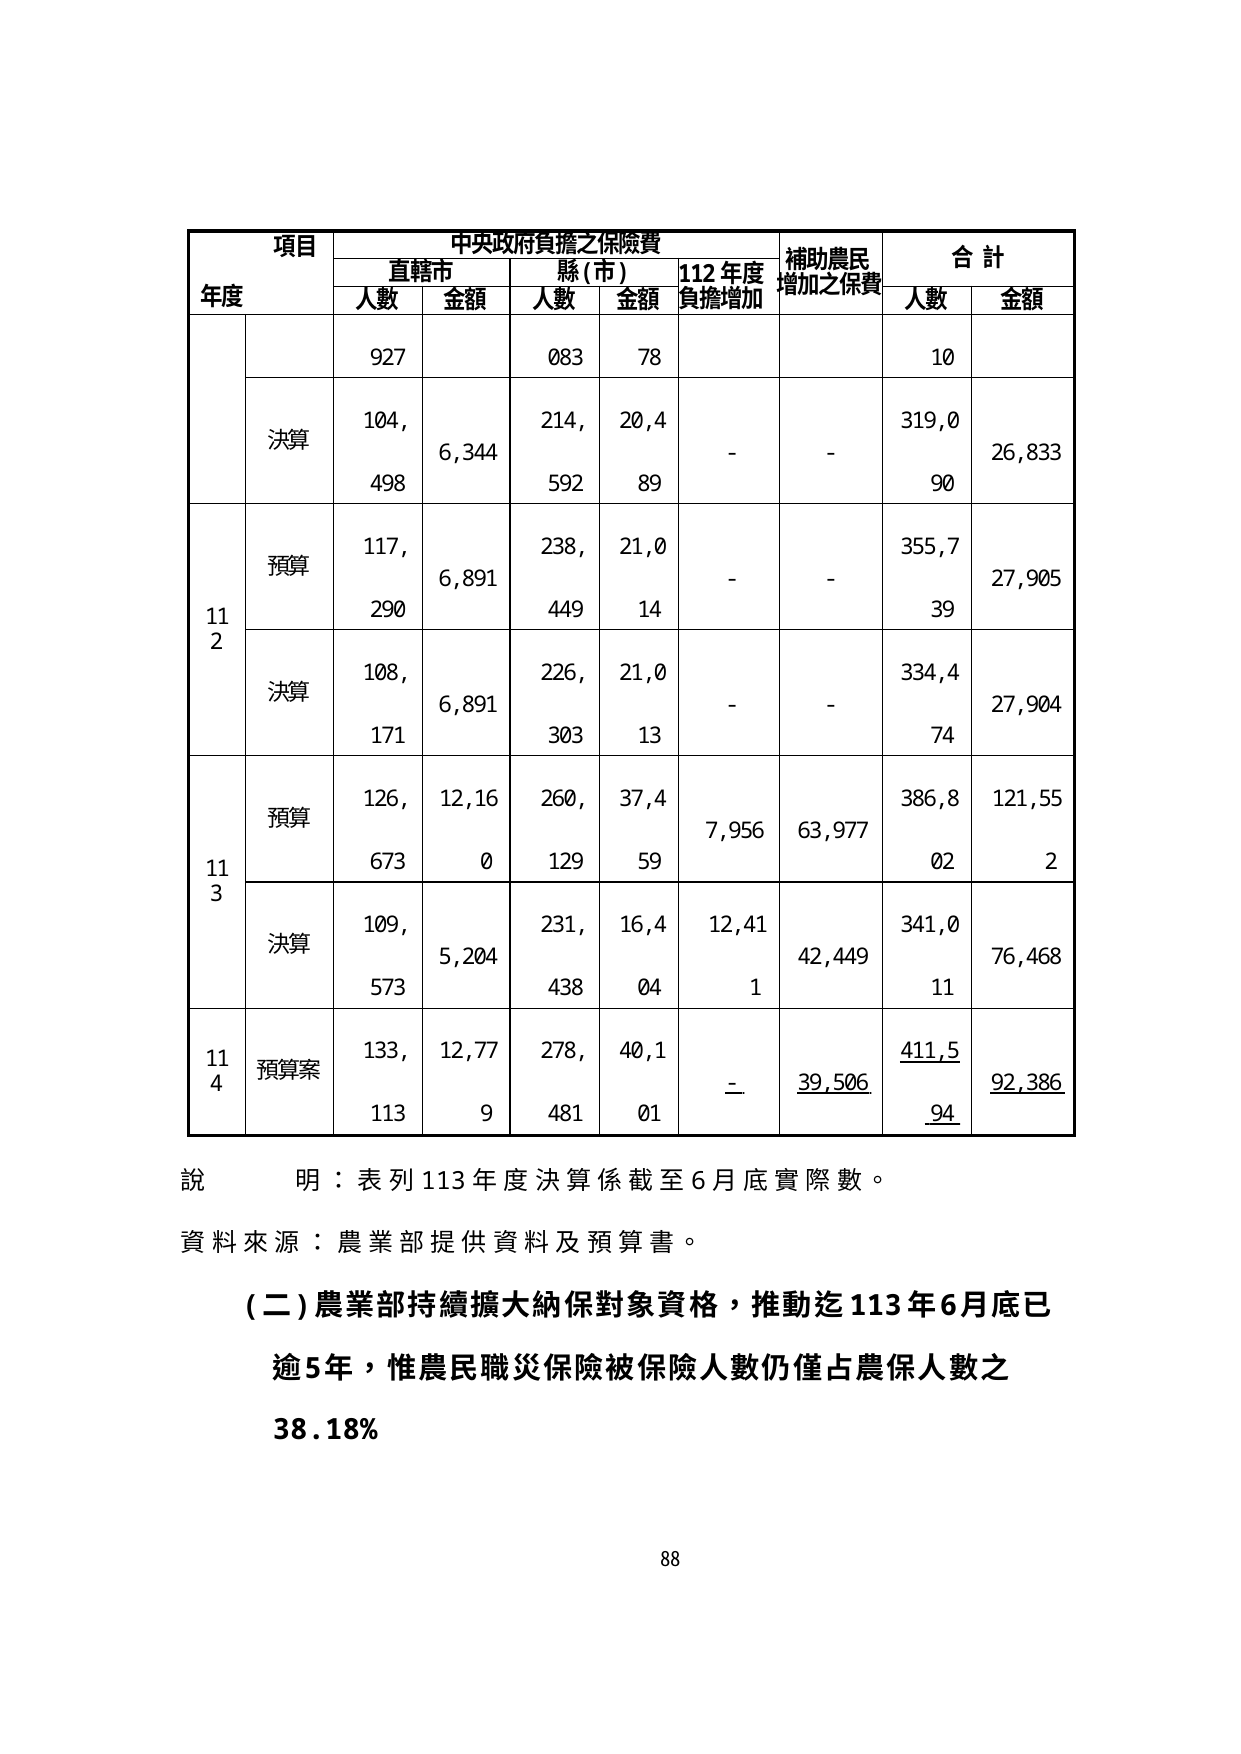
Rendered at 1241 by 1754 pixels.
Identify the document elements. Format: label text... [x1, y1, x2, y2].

table_cell 決算 [246, 883, 333, 1007]
table_cell 預算 [246, 504, 333, 629]
table_cell 109,573 [334, 883, 422, 1007]
table_cell 12,160 [423, 756, 509, 881]
table_cell 6,344 [423, 378, 509, 503]
table_cell 117,290 [334, 504, 422, 629]
table_cell 76,468 [972, 883, 1073, 1007]
table_cell 決算 [246, 630, 333, 755]
table_cell 12,411 [679, 883, 779, 1007]
table_cell 20,489 [600, 378, 678, 503]
table_cell - [679, 1009, 779, 1133]
table_cell 金額 [423, 287, 509, 314]
table_cell 27,905 [972, 504, 1073, 629]
table_cell [246, 315, 333, 377]
table_header 中央政府負擔之保險費 [334, 233, 779, 257]
table_cell 金額 [972, 287, 1073, 314]
table_cell 133,113 [334, 1009, 422, 1133]
table_cell 355,739 [883, 504, 971, 629]
table_cell 231,438 [511, 883, 599, 1007]
table_cell 104,498 [334, 378, 422, 503]
table_cell 人數 [511, 287, 599, 314]
table_cell 預算 [246, 756, 333, 881]
table_cell 42,449 [780, 883, 882, 1007]
table_cell 人數 [883, 287, 971, 314]
table_cell - [780, 315, 882, 377]
table_cell 334,474 [883, 630, 971, 755]
table_cell 083 [511, 315, 599, 377]
table_cell 6,891 [423, 630, 509, 755]
table_cell 21,014 [600, 504, 678, 629]
table_cell 319,090 [883, 378, 971, 503]
table_cell 78 [600, 315, 678, 377]
table_cell 縣(市) [511, 259, 678, 286]
table_header 項目 年度 [190, 233, 333, 314]
table_cell 113 [190, 756, 245, 1007]
text 資料來源：農業部提供資料及預算書。 [177, 1199, 1063, 1262]
text 說 明：表列113年度決算係截至6月底實際數。 [177, 1137, 1063, 1199]
table_cell 214,592 [511, 378, 599, 503]
table_cell - [780, 630, 882, 755]
table_cell - [679, 315, 779, 377]
table_cell 411,594 [883, 1009, 971, 1133]
table_header 補助農民 增加之保費 [780, 233, 882, 314]
text (二)農業部持續擴大納保對象資格，推動迄113年6月底已逾5年，惟農民職災保險被保險人數仍僅占農保人數之38.18% [236, 1262, 1063, 1449]
table_cell 5,204 [423, 883, 509, 1007]
table_cell 決算 [246, 378, 333, 503]
table_header 合 計 [883, 233, 1073, 286]
table_cell - [679, 378, 779, 503]
table_cell 112 [190, 504, 245, 755]
table_cell 341,011 [883, 883, 971, 1007]
table_cell [972, 315, 1073, 377]
table_cell 386,802 [883, 756, 971, 881]
table_cell 121,552 [972, 756, 1073, 881]
table_cell 927 [334, 315, 422, 377]
table_cell 直轄市 [334, 259, 509, 286]
table_cell 21,013 [600, 630, 678, 755]
table_cell 16,404 [600, 883, 678, 1007]
table_cell 金額 [600, 287, 678, 314]
table_cell 238,449 [511, 504, 599, 629]
table_cell 63,977 [780, 756, 882, 881]
table_cell 260,129 [511, 756, 599, 881]
table_cell 114 [190, 1009, 245, 1133]
table_cell 126,673 [334, 756, 422, 881]
table_cell [423, 315, 509, 377]
table_cell 人數 [334, 287, 422, 314]
table_cell 112年度 負擔增加 [679, 259, 779, 314]
table_cell 26,833 [972, 378, 1073, 503]
table_cell 預算案 [246, 1009, 333, 1133]
table_cell 108,171 [334, 630, 422, 755]
table_cell - [780, 378, 882, 503]
table_cell 7,956 [679, 756, 779, 881]
table_cell 12,779 [423, 1009, 509, 1133]
table_cell 39,506 [780, 1009, 882, 1133]
table_cell 92,386 [972, 1009, 1073, 1133]
table_cell - [679, 504, 779, 629]
table_cell 278,481 [511, 1009, 599, 1133]
table_cell 6,891 [423, 504, 509, 629]
table_cell 27,904 [972, 630, 1073, 755]
table_cell - [780, 504, 882, 629]
table_cell [190, 315, 245, 503]
table_cell - [679, 630, 779, 755]
table_cell 10 [883, 315, 971, 377]
table_cell 40,101 [600, 1009, 678, 1133]
table_cell 37,459 [600, 756, 678, 881]
table_cell 226,303 [511, 630, 599, 755]
